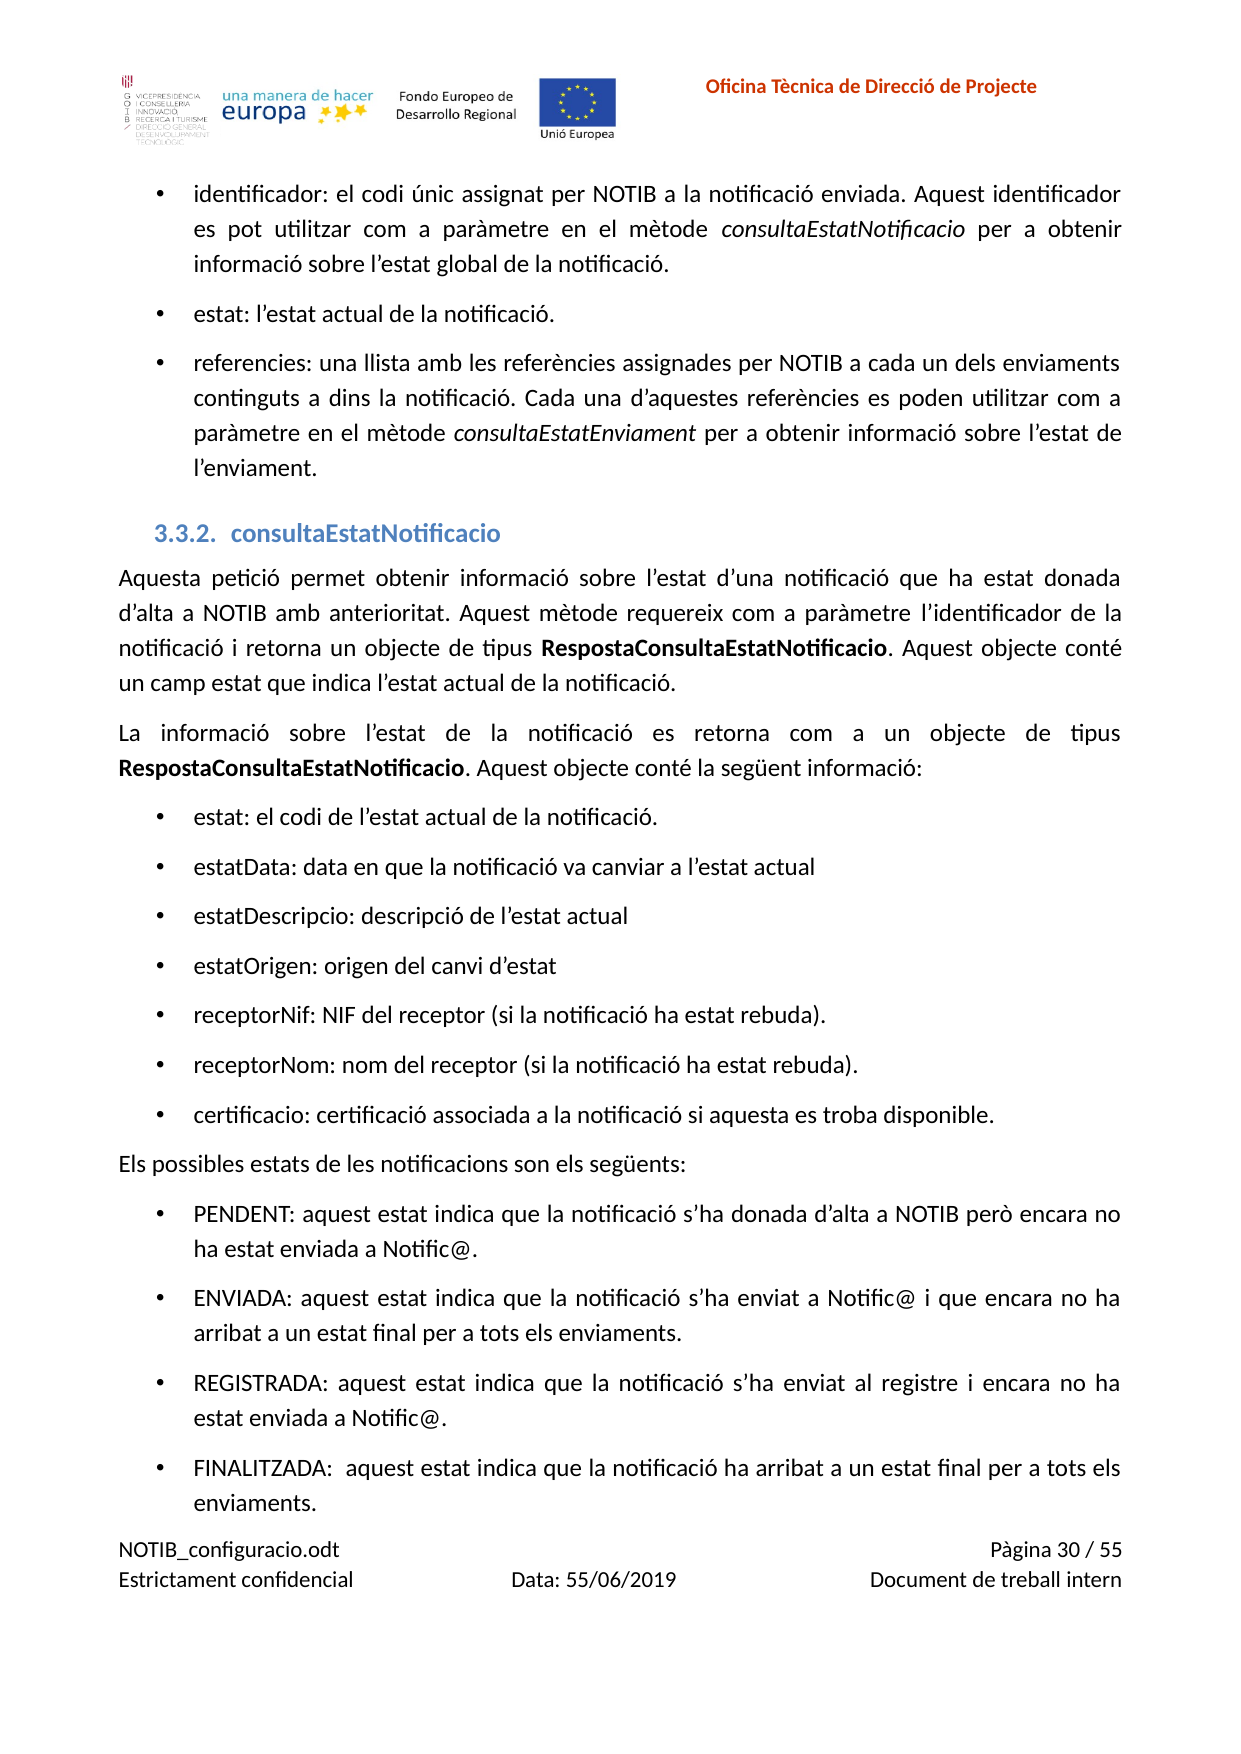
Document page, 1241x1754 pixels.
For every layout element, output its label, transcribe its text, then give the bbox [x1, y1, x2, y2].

list FINALITZADA: aquest estat indica que la notificació ha arribat a un estat final per a tots els enviaments. [156, 1452, 1122, 1517]
picture [219, 73, 621, 147]
list certificacio: certificació associada a la notificació si aquesta es troba disponible. [156, 1099, 1122, 1129]
list REGISTRADA: aquest estat indica que la notificació s’ha enviat al registre i encara no ha estat enviada a Notific@. [156, 1367, 1122, 1433]
list receptorNom: nom del receptor (si la notificació ha estat rebuda). [156, 1049, 1122, 1080]
text Aquesta petició permet obtenir informació sobre l’estat d’una notificació que ha estat donada d’alta a NOTIB amb anterioritat. Aquest mètode requereix com a paràmetre l’identificador de la notificació i retorna un objecte de tipus RespostaConsultaEstatNotificacio. Aquest objecte conté un camp estat que indica l’estat actual de la notificació. [118, 562, 1122, 698]
list estatOrigen: origen del canvi d’estat [156, 950, 1122, 981]
list identificador: el codi únic assignat per NOTIB a la notificació enviada. Aquest identificador es pot utilitzar com a paràmetre en el mètode consultaEstatNotificacio per a obtenir informació sobre l’estat global de la notificació. [156, 178, 1122, 279]
list estatDescripcio: descripció de l’estat actual [156, 900, 1122, 931]
list referencies: una llista amb les referències assignades per NOTIB a cada un dels enviaments continguts a dins la notificació. Cada una d’aquestes referències es poden utilitzar com a paràmetre en el mètode consultaEstatEnviament per a obtenir informació sobre l’estat de l’enviament. [156, 347, 1122, 483]
list estatData: data en que la notificació va canviar a l’estat actual [156, 851, 1122, 881]
subtitle consultaEstatNotificacio [154, 517, 1122, 549]
list estat: el codi de l’estat actual de la notificació. [156, 801, 1122, 832]
list estat: l’estat actual de la notificació. [156, 298, 1122, 328]
text Els possibles estats de les notificacions son els següents: [118, 1148, 1122, 1179]
list ENVIADA: aquest estat indica que la notificació s’ha enviat a Notific@ i que encara no ha arribat a un estat final per a tots els enviaments. [156, 1282, 1122, 1348]
text La informació sobre l’estat de la notificació es retorna com a un objecte de tipus RespostaConsultaEstatNotificacio. Aquest objecte conté la següent informació: [118, 717, 1122, 782]
list receptorNif: NIF del receptor (si la notificació ha estat rebuda). [156, 999, 1122, 1030]
list PENDENT: aquest estat indica que la notificació s’ha donada d’alta a NOTIB però encara no ha estat enviada a Notific@. [156, 1198, 1122, 1263]
picture [118, 73, 213, 147]
